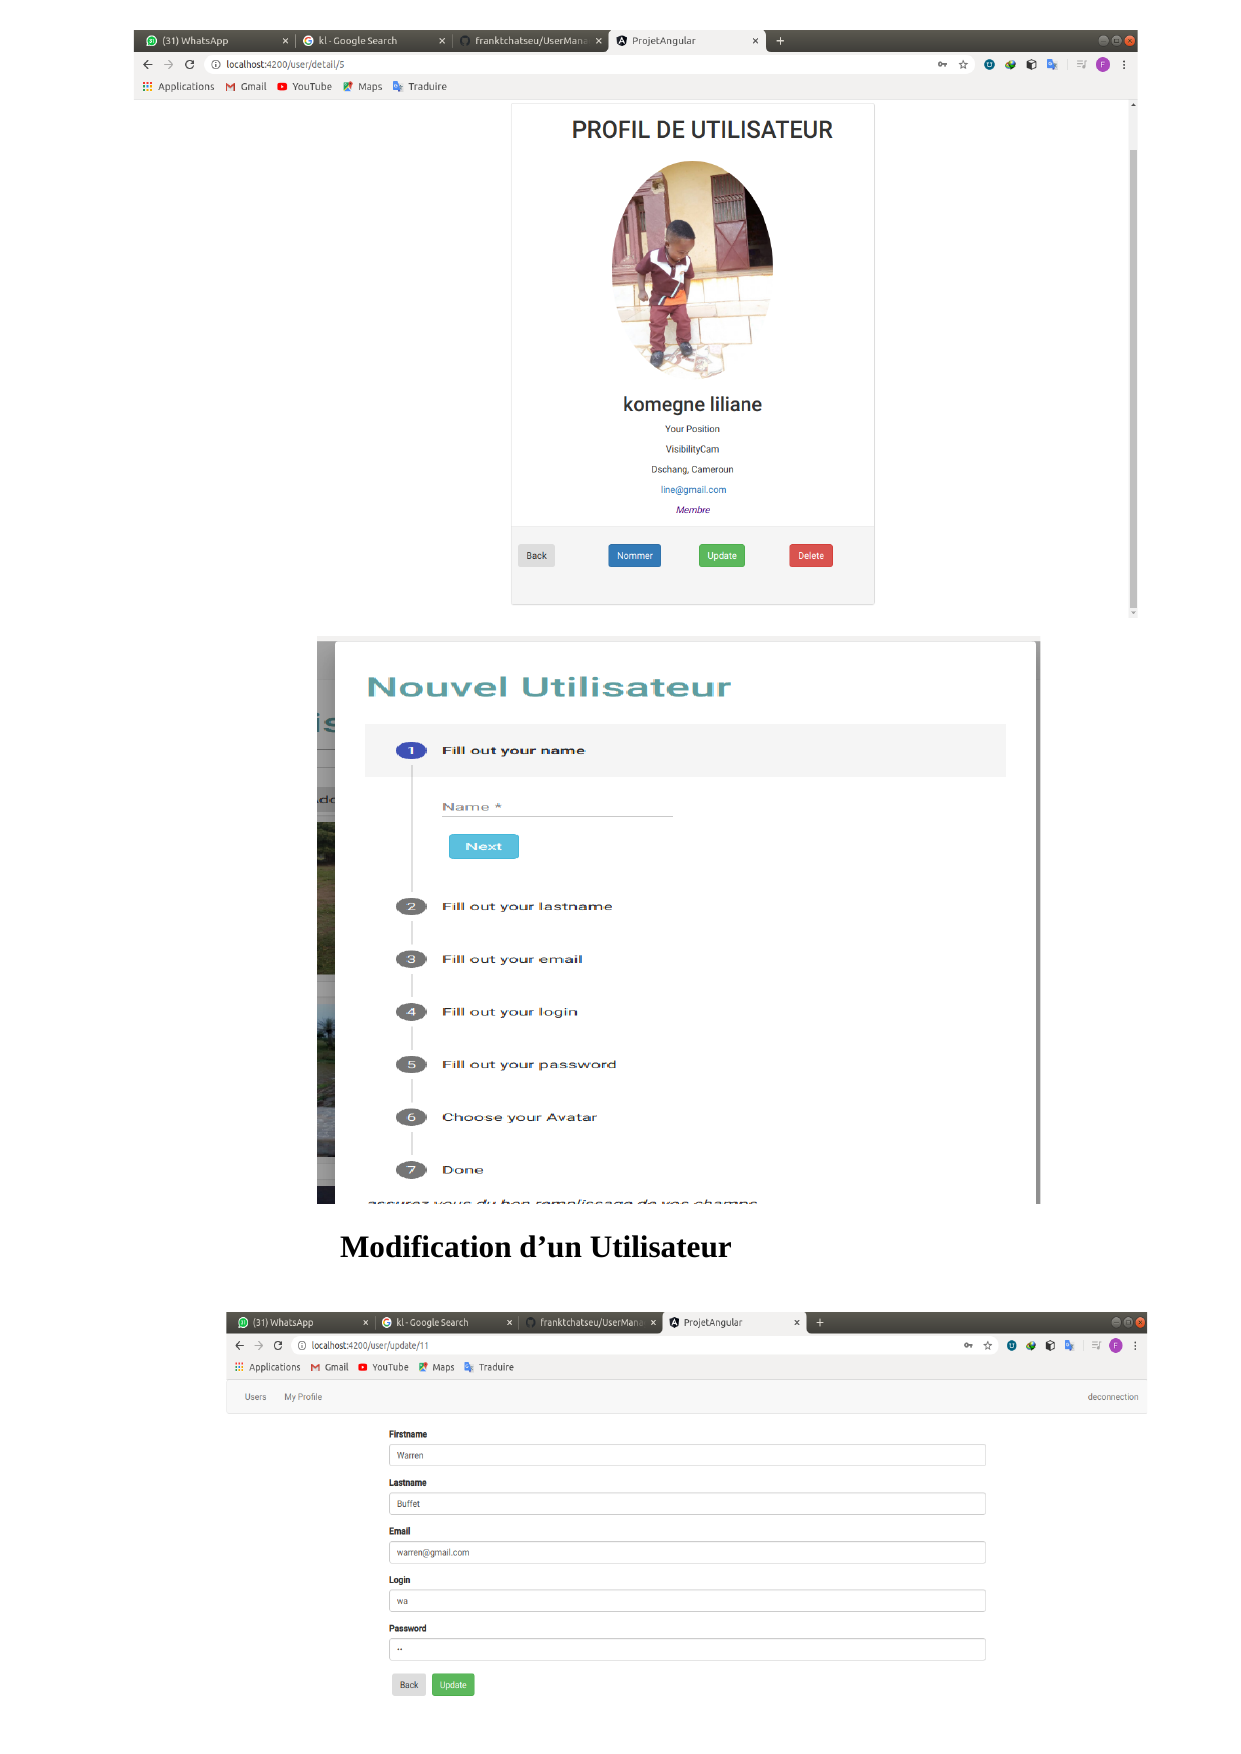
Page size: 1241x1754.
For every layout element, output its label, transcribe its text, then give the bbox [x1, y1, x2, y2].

picture [133, 30, 1138, 618]
picture [226, 1312, 1148, 1719]
picture [317, 636, 1041, 1204]
text Modification d’un Utilisateur [118, 1228, 1122, 1264]
